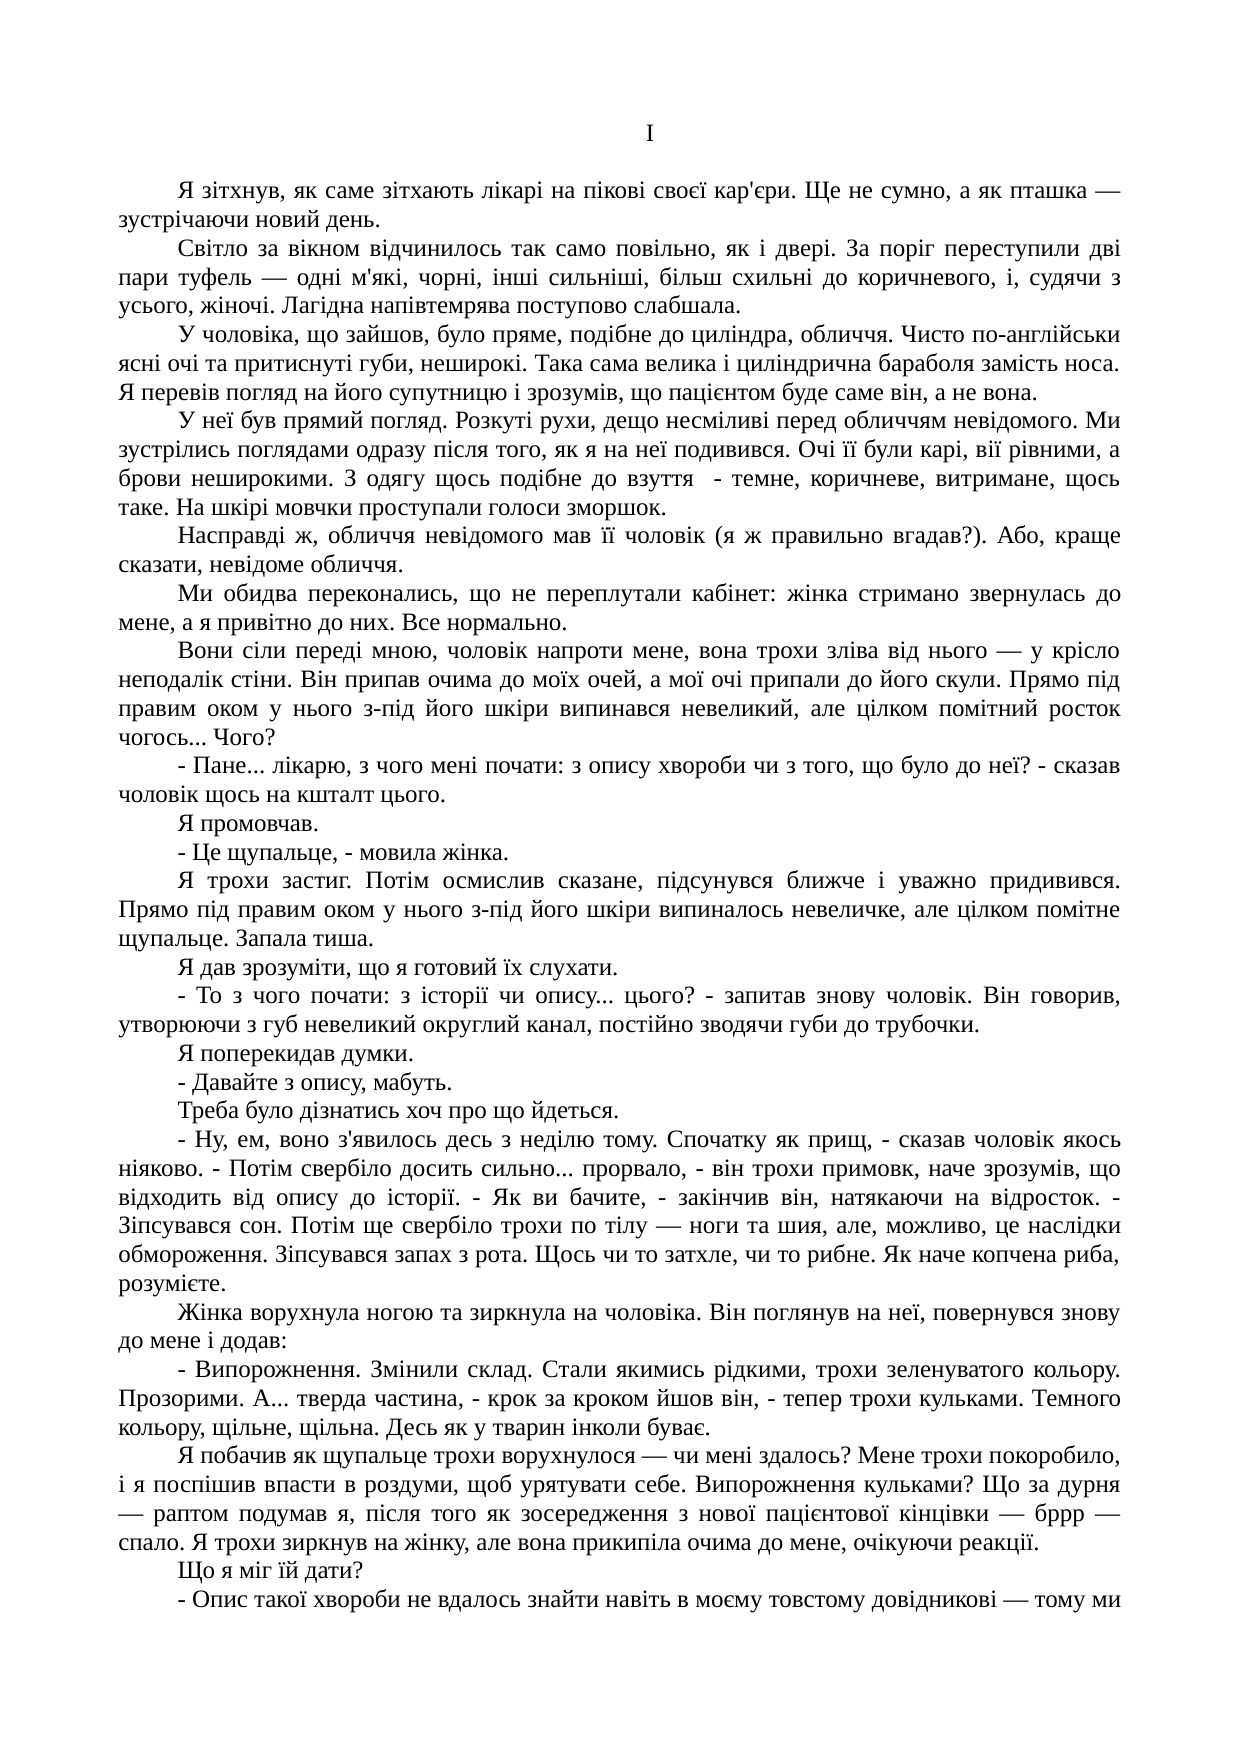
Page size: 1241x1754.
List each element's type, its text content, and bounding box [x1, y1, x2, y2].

text - Давайте з опису, мабуть. [118, 1067, 1122, 1096]
text У чоловіка, що зайшов, було пряме, подібне до циліндра, обличчя. Чисто по-англійськи ясні очі та притиснуті губи, неширокі. Така сама велика і циліндрична бараболя замість носа. Я перевів погляд на його супутницю і зрозумів, що пацієнтом буде саме він, а не вона. [118, 319, 1122, 406]
text Я зітхнув, як саме зітхають лікарі на пікові своєї кар'єри. Ще не сумно, а як пташка — зустрічаючи новий день. [118, 176, 1122, 233]
text Я поперекидав думки. [118, 1038, 1122, 1067]
text Я промовчав. [118, 808, 1122, 837]
text - Випорожнення. Змінили склад. Стали якимись рідкими, трохи зеленуватого кольору. Прозорими. А... тверда частина, - крок за кроком йшов він, - тепер трохи кульками. Темного кольору, щільне, щільна. Десь як у тварин інколи буває. [118, 1354, 1122, 1441]
text Що я міг їй дати? [118, 1556, 1122, 1584]
text - Це щупальце, - мовила жінка. [118, 837, 1122, 866]
text - То з чого почати: з історії чи опису... цього? - запитав знову чоловік. Він говорив, утворюючи з губ невеликий округлий канал, постійно зводячи губи до трубочки. [118, 981, 1122, 1038]
text І [118, 118, 1122, 147]
text Вони сіли переді мною, чоловік напроти мене, вона трохи зліва від нього — у крісло неподалік стіни. Він припав очима до моїх очей, а мої очі припали до його скули. Прямо під правим оком у нього з-під його шкіри випинався невеликий, але цілком помітний росток чогось... Чого? [118, 636, 1122, 751]
text Я побачив як щупальце трохи ворухнулося — чи мені здалось? Мене трохи покоробило, і я поспішив впасти в роздуми, щоб урятувати себе. Випорожнення кульками? Що за дурня — раптом подумав я, після того як зосередження з нової пацієнтової кінцівки — бррр — спало. Я трохи зиркнув на жінку, але вона прикипіла очима до мене, очікуючи реакції. [118, 1441, 1122, 1556]
text Жінка ворухнула ногою та зиркнула на чоловіка. Він поглянув на неї, повернувся знову до мене і додав: [118, 1297, 1122, 1354]
text Ми обидва переконались, що не переплутали кабінет: жінка стримано звернулась до мене, а я привітно до них. Все нормально. [118, 578, 1122, 636]
text У неї був прямий погляд. Розкуті рухи, дещо несміливі перед обличчям невідомого. Ми зустрілись поглядами одразу після того, як я на неї подивився. Очі її були карі, вії рівними, а брови неширокими. З одягу щось подібне до взуття - темне, коричневе, витримане, щось таке. На шкірі мовчки проступали голоси зморшок. [118, 406, 1122, 521]
text Світло за вікном відчинилось так само повільно, як і двері. За поріг переступили дві пари туфель — одні м'які, чорні, інші сильніші, більш схильні до коричневого, і, судячи з усього, жіночі. Лагідна напівтемрява поступово слабшала. [118, 233, 1122, 319]
text Я дав зрозуміти, що я готовий їх слухати. [118, 952, 1122, 981]
text Треба було дізнатись хоч про що йдеться. [118, 1096, 1122, 1124]
text - Опис такої хвороби не вдалось знайти навіть в моєму товстому довідникові — тому ми [118, 1584, 1122, 1613]
text - Ну, ем, воно з'явилось десь з неділю тому. Спочатку як прищ, - сказав чоловік якось ніяково. - Потім свербіло досить сильно... прорвало, - він трохи примовк, наче зрозумів, що відходить від опису до історії. - Як ви бачите, - закінчив він, натякаючи на відросток. - Зіпсувався сон. Потім ще свербіло трохи по тілу — ноги та шия, але, можливо, це наслідки обмороження. Зіпсувався запах з рота. Щось чи то затхле, чи то рибне. Як наче копчена риба, розумієте. [118, 1124, 1122, 1297]
text Я трохи застиг. Потім осмислив сказане, підсунувся ближче і уважно придивився. Прямо під правим оком у нього з-під його шкіри випиналось невеличке, але цілком помітне щупальце. Запала тиша. [118, 866, 1122, 952]
text Насправді ж, обличчя невідомого мав її чоловік (я ж правильно вгадав?). Або, краще сказати, невідоме обличчя. [118, 521, 1122, 578]
text - Пане... лікарю, з чого мені почати: з опису хвороби чи з того, що було до неї? - сказав чоловік щось на кшталт цього. [118, 751, 1122, 808]
